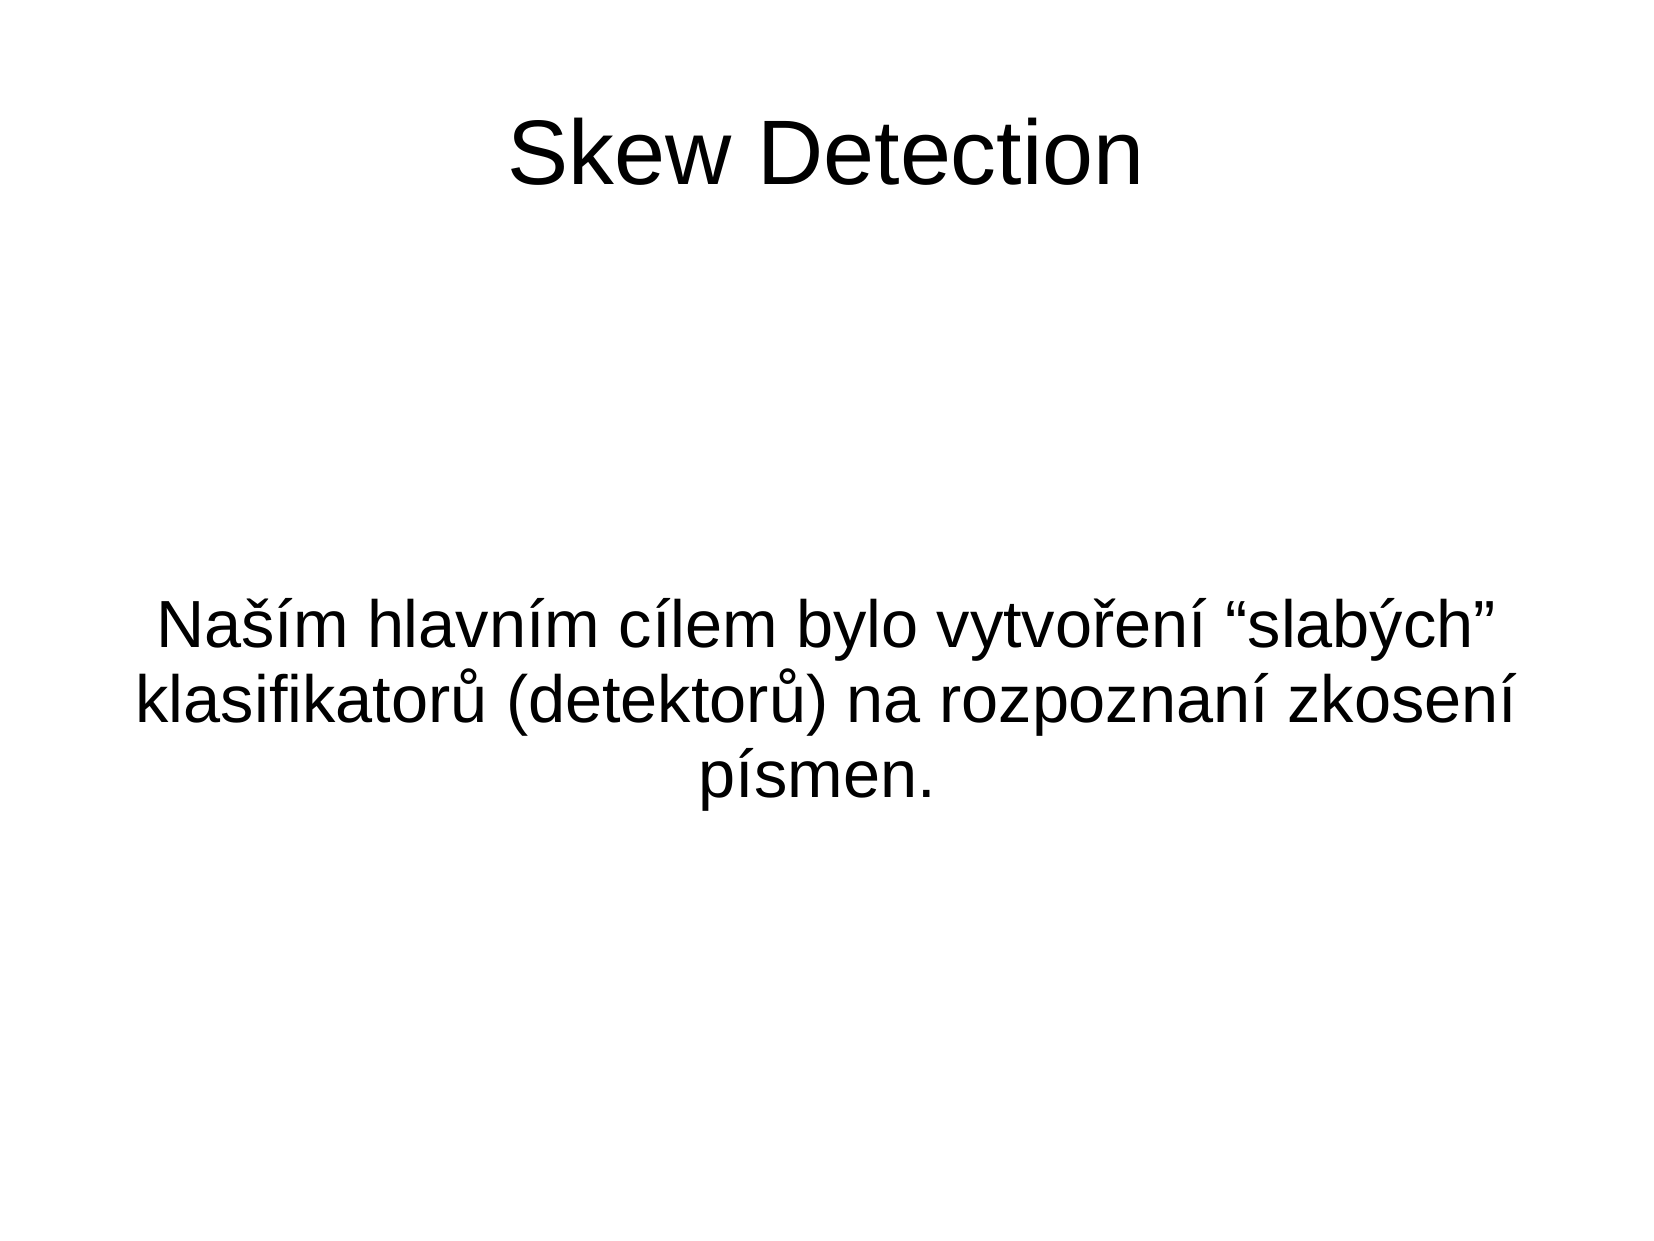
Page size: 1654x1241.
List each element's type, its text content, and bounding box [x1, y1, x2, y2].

title Skew Detection [82, 49, 1571, 257]
subtitle Naším hlavním cílem bylo vytvoření “slabých” klasifikatorů (detektorů) na rozpoznaní zkosení písmen. [82, 290, 1571, 1109]
